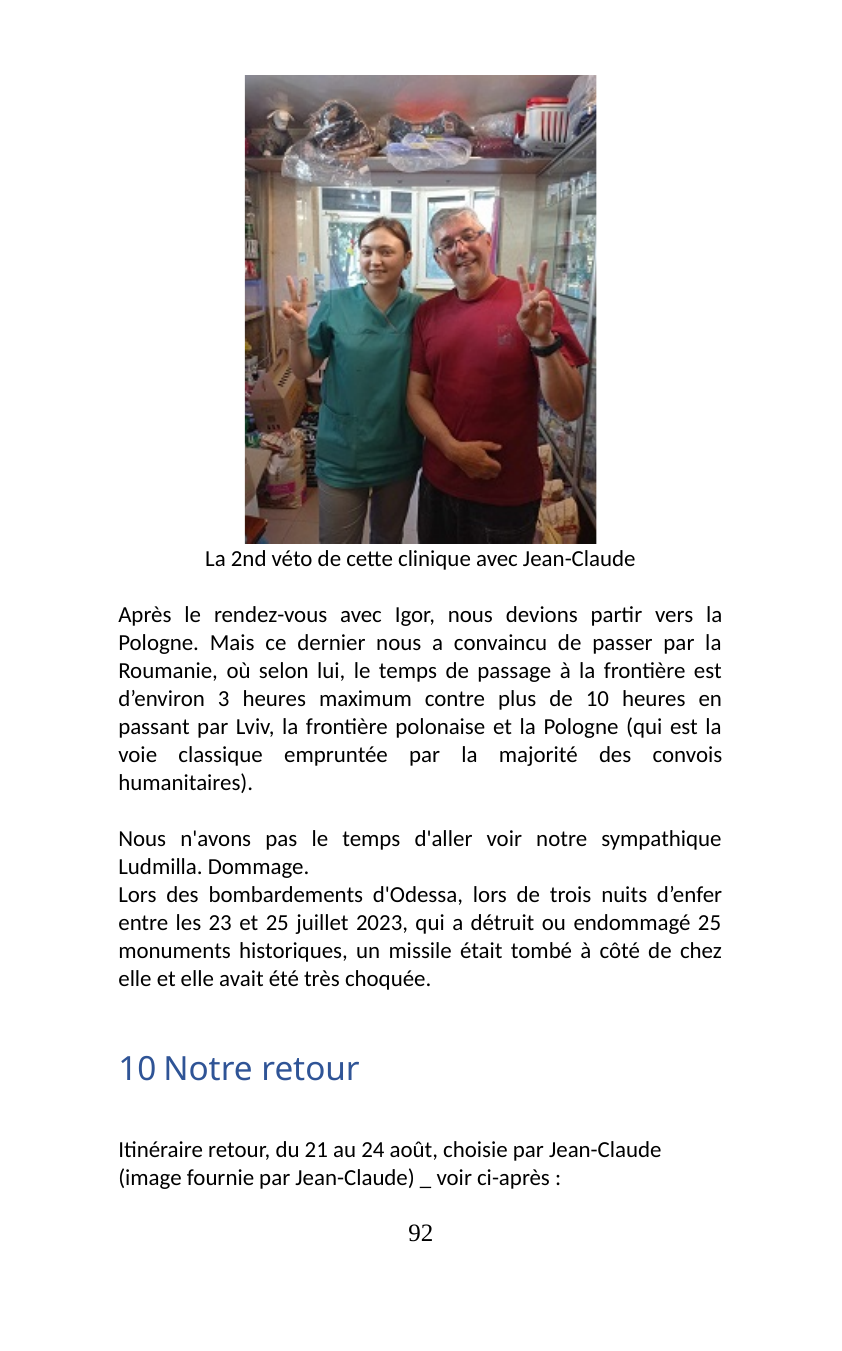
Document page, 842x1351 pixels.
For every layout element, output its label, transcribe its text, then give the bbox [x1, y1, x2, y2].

text Itinéraire retour, du 21 au 24 août, choisie par Jean-Claude (image fournie par Jean-Claude) _ voir ci-après : [118, 1135, 723, 1191]
text Après le rendez-vous avec Igor, nous devions partir vers la Pologne. Mais ce dernier nous a convaincu de passer par la Roumanie, où selon lui, le temps de passage à la frontière est d’environ 3 heures maximum contre plus de 10 heures en passant par Lviv, la frontière polonaise et la Pologne (qui est la voie classique empruntée par la majorité des convois humanitaires). [118, 600, 723, 796]
text La 2nd véto de cette clinique avec Jean-Claude [118, 544, 723, 572]
subtitle Notre retour [118, 1045, 723, 1091]
text Nous n'avons pas le temps d'aller voir notre sympathique Ludmilla. Dommage. [118, 824, 723, 880]
text Lors des bombardements d'Odessa, lors de trois nuits d’enfer entre les 23 et 25 juillet 2023, qui a détruit ou endommagé 25 monuments historiques, un missile était tombé à côté de chez elle et elle avait été très choquée. [118, 880, 723, 992]
